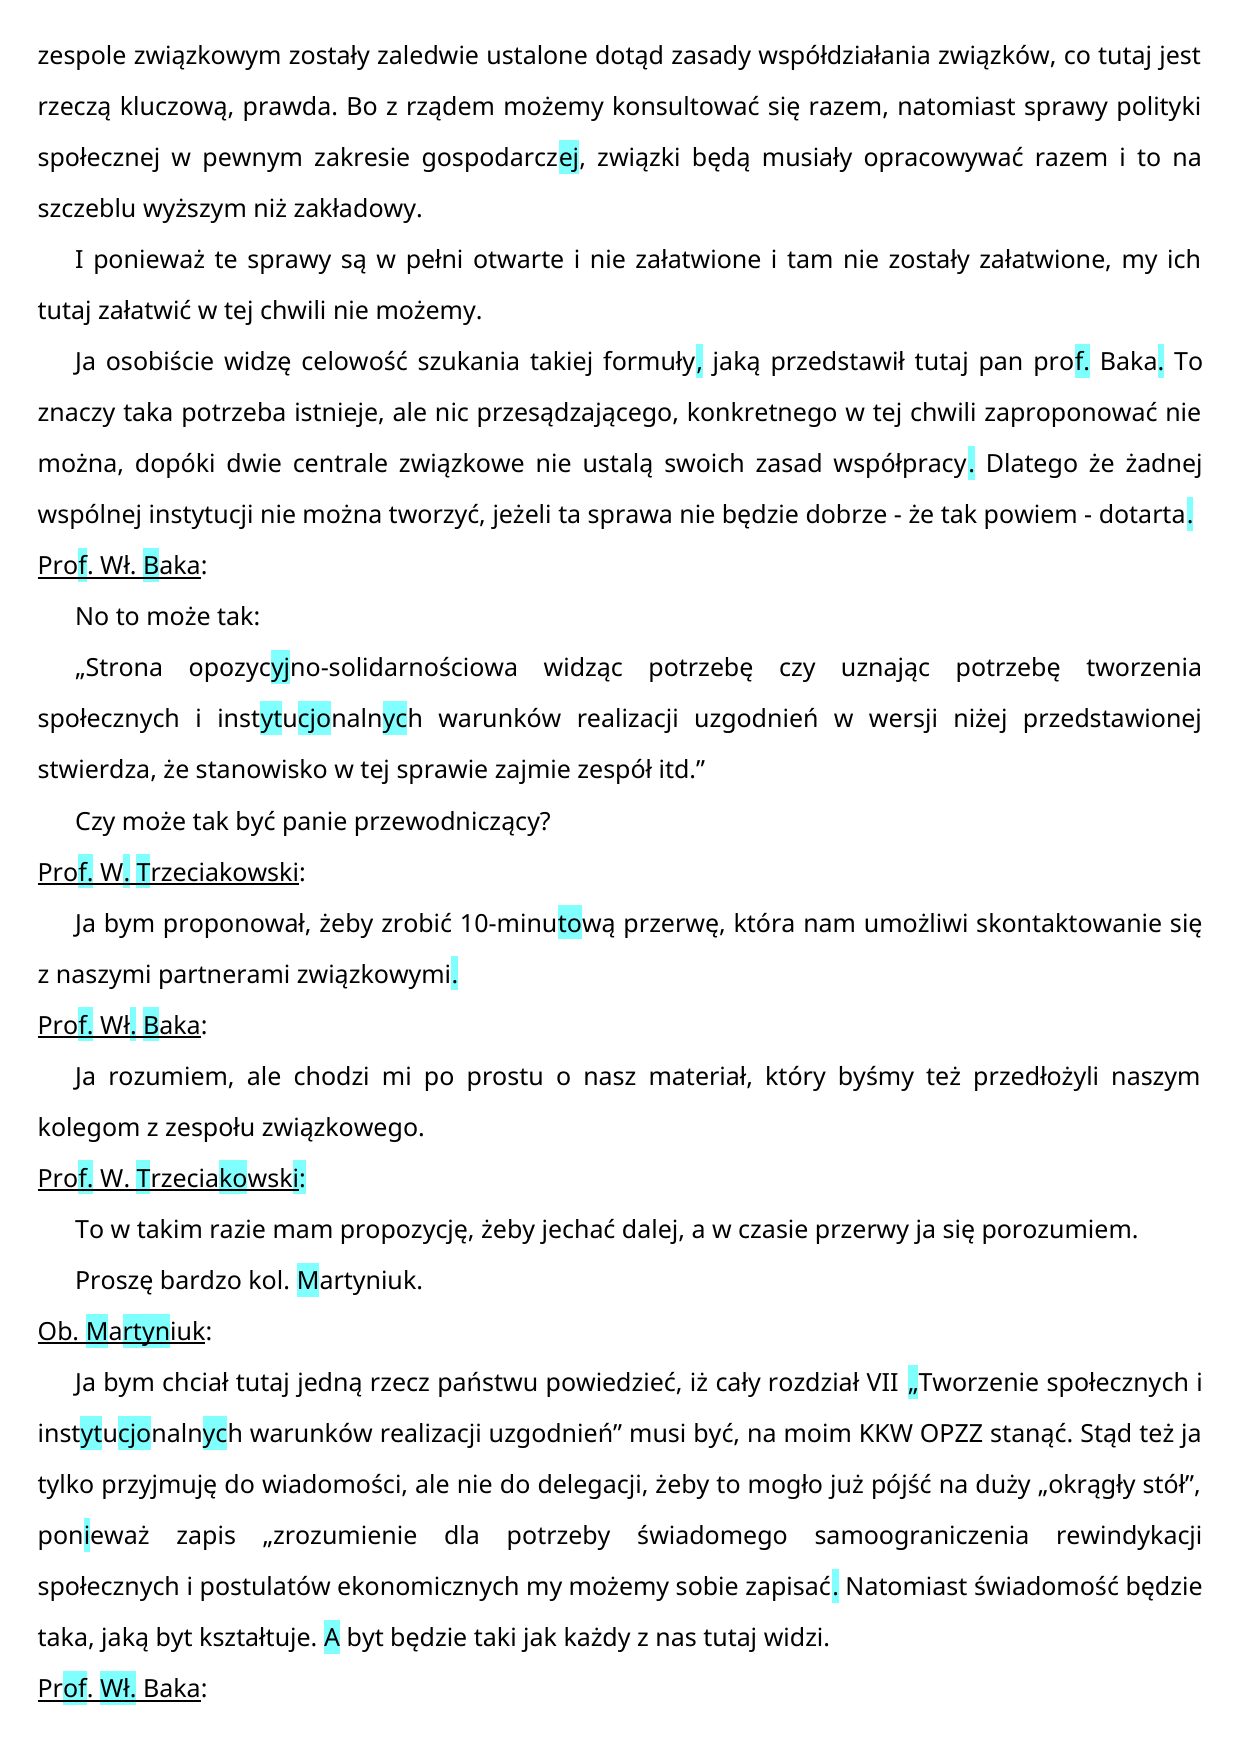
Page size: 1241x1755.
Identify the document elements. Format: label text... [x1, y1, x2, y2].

text Ja rozumiem, ale chodzi mi po prostu o nasz materiał, który byśmy też przedłożyli naszym kolegom z zespołu związkowego. [37, 1058, 1203, 1143]
text Prof. W. Trzeciakowski: [37, 1160, 1203, 1194]
text Prof. W. Trzeciakowski: [37, 854, 1203, 888]
text Prof. Wł. Baka: [37, 548, 1203, 582]
text To w takim razie mam propozycję, żeby jechać dalej, a w czasie przerwy ja się porozumiem. [37, 1211, 1203, 1246]
text zespole związkowym zostały zaledwie ustalone dotąd zasady współdziałania związków, co tutaj jest rzeczą kluczową, prawda. Bo z rządem możemy konsultować się razem, natomiast sprawy polityki społecznej w pewnym zakresie gospodarczej, związki będą musiały opracowywać razem i to na szczeblu wyższym niż zakładowy. [37, 37, 1203, 225]
text Czy może tak być panie przewodniczący? [37, 803, 1203, 837]
text Proszę bardzo kol. Martyniuk. [37, 1262, 1203, 1297]
text I ponieważ te sprawy są w pełni otwarte i nie załatwione i tam nie zostały załatwione, my ich tutaj załatwić w tej chwili nie możemy. [37, 242, 1203, 327]
text Ob. Martyniuk: [37, 1313, 1203, 1348]
text Ja bym proponował, żeby zrobić 10-minutową przerwę, która nam umożliwi skontaktowanie się z naszymi partnerami związkowymi. [37, 905, 1203, 990]
text Ja osobiście widzę celowość szukania takiej formuły, jaką przedstawił tutaj pan prof. Baka. To znaczy taka potrzeba istnieje, ale nic przesądzającego, konkretnego w tej chwili zaproponować nie można, dopóki dwie centrale związkowe nie ustalą swoich zasad współpracy. Dlatego że żadnej wspólnej instytucji nie można tworzyć, jeżeli ta sprawa nie będzie dobrze - że tak powiem - dotarta. [37, 344, 1203, 531]
text „Strona opozycyjno-solidarnościowa widząc potrzebę czy uznając potrzebę tworzenia społecznych i instytucjonalnych warunków realizacji uzgodnień w wersji niżej przedstawionej stwierdza, że stanowisko w tej sprawie zajmie zespół itd.” [37, 650, 1203, 786]
text Prof. Wł. Baka: [37, 1007, 1203, 1041]
text No to może tak: [37, 599, 1203, 633]
text Prof. Wł. Baka: [37, 1671, 1203, 1705]
text Ja bym chciał tutaj jedną rzecz państwu powiedzieć, iż cały rozdział VII „Tworzenie społecznych i instytucjonalnych warunków realizacji uzgodnień” musi być, na moim KKW OPZZ stanąć. Stąd też ja tylko przyjmuję do wiadomości, ale nie do delegacji, żeby to mogło już pójść na duży „okrągły stół”, ponieważ zapis „zrozumienie dla potrzeby świadomego samoograniczenia rewindykacji społecznych i postulatów ekonomicznych my możemy sobie zapisać. Natomiast świadomość będzie taka, jaką byt kształtuje. A byt będzie taki jak każdy z nas tutaj widzi. [37, 1364, 1203, 1654]
